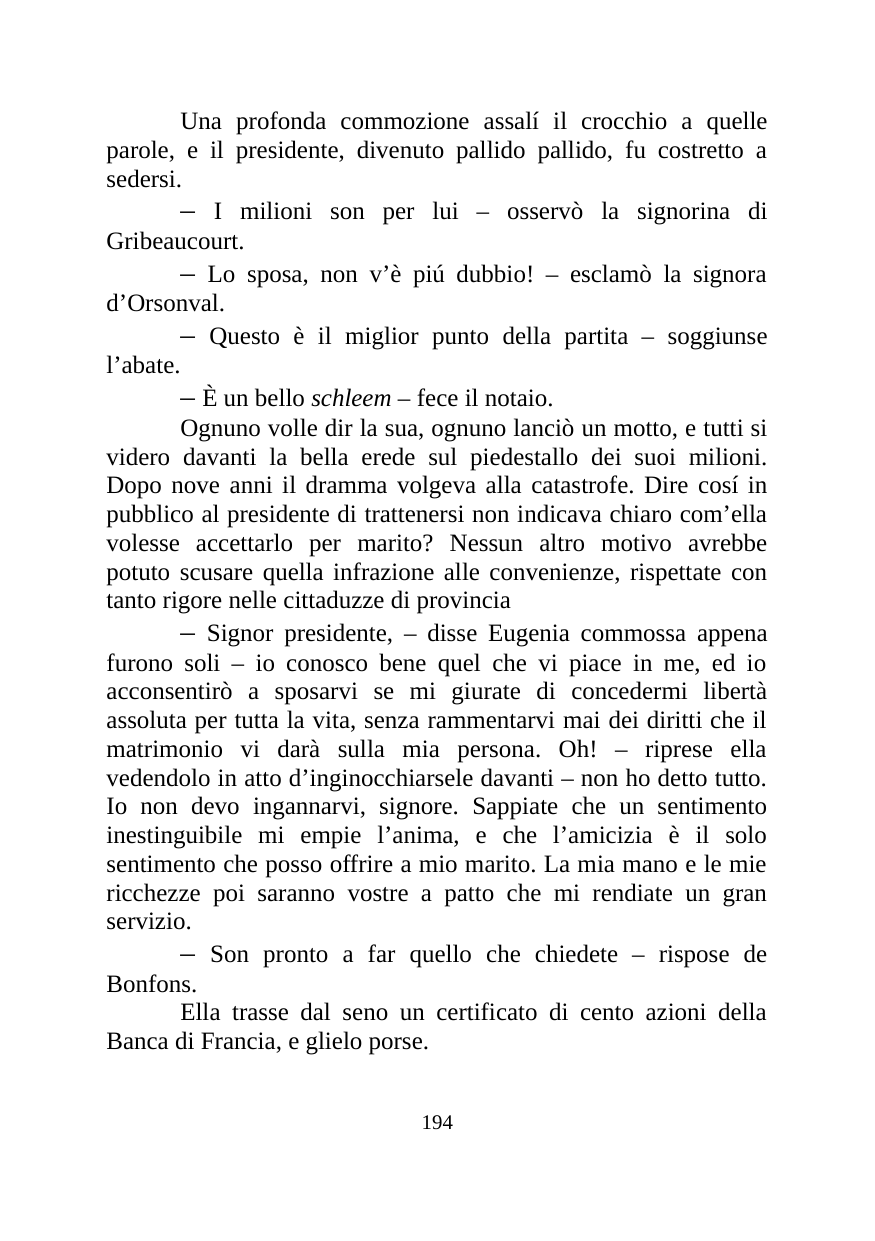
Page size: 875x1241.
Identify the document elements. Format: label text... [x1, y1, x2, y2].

text Una profonda commozione assalí il crocchio a quelle parole, e il presidente, divenuto pallido pallido, fu costretto a sedersi. [106, 106, 768, 192]
text – Son pronto a far quello che chiedete – rispose de Bonfons. [106, 935, 768, 997]
text Ognuno volle dir la sua, ognuno lanciò un motto, e tutti si videro davanti la bella erede sul piedestallo dei suoi milioni. Dopo nove anni il dramma volgeva alla catastrofe. Dire cosí in pubblico al presidente di trattenersi non indicava chiaro com’ella volesse accettarlo per marito? Nessun altro motivo avrebbe potuto scusare quella infrazione alle convenienze, rispettate con tanto rigore nelle cittaduzze di provincia [106, 413, 768, 614]
text – È un bello schleem – fece il notaio. [106, 379, 768, 413]
text Ella trasse dal seno un certificato di cento azioni della Banca di Francia, e glielo porse. [106, 997, 768, 1055]
text – Questo è il miglior punto della partita – soggiunse l’abate. [106, 317, 768, 379]
text – Lo sposa, non v’è piú dubbio! – esclamò la signora d’Orsonval. [106, 255, 768, 317]
text – I milioni son per lui – osservò la signorina di Gribeaucourt. [106, 192, 768, 255]
text – Signor presidente, – disse Eugenia commossa appena furono soli – io conosco bene quel che vi piace in me, ed io acconsentirò a sposarvi se mi giurate di concedermi libertà assoluta per tutta la vita, senza rammentarvi mai dei diritti che il matrimonio vi darà sulla mia persona. Oh! – riprese ella vedendolo in atto d’inginocchiarsele davanti – non ho detto tutto. Io non devo ingannarvi, signore. Sappiate che un sentimento inestinguibile mi empie l’anima, e che l’amicizia è il solo sentimento che posso offrire a mio marito. La mia mano e le mie ricchezze poi saranno vostre a patto che mi rendiate un gran servizio. [106, 614, 768, 935]
